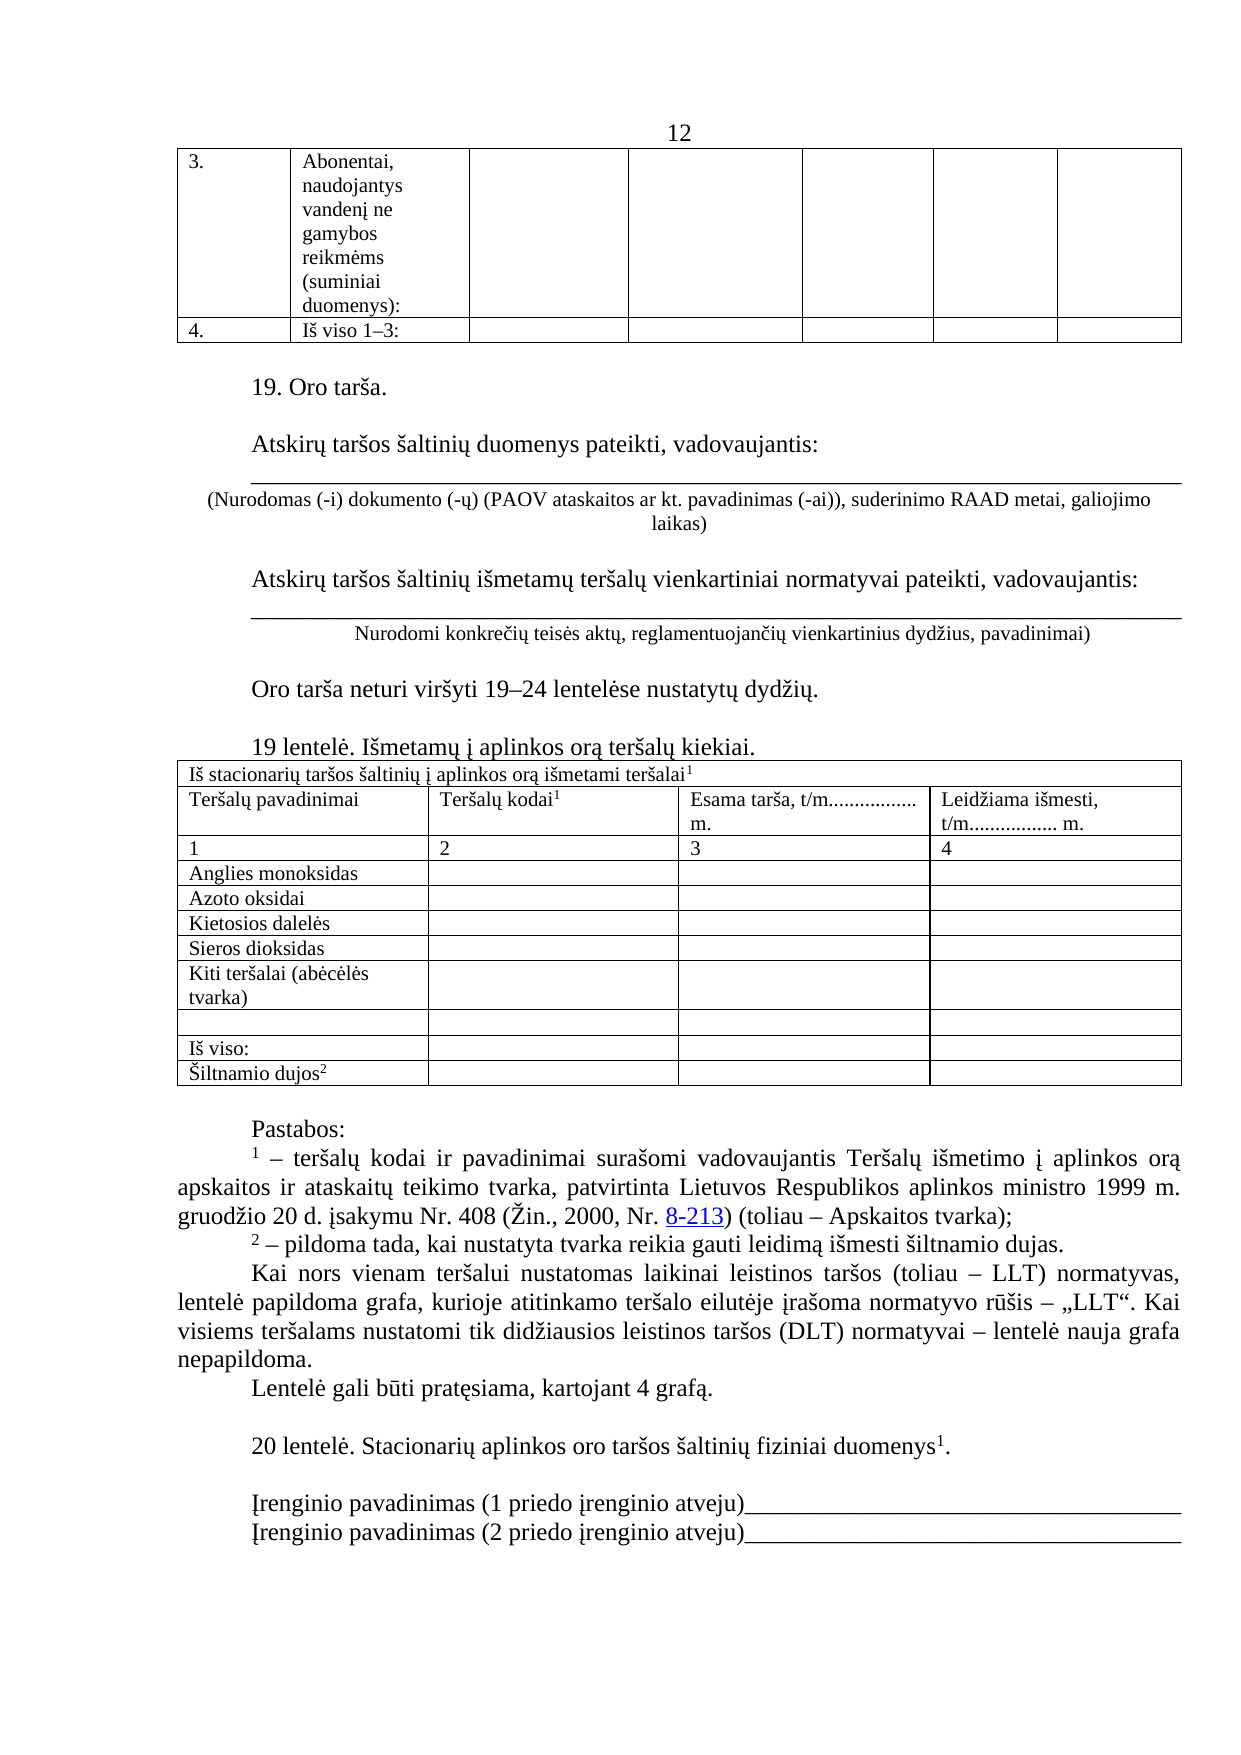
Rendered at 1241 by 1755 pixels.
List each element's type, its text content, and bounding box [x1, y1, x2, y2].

table_cell [679, 936, 929, 960]
table_cell Esama tarša, t/m................. m. [679, 787, 929, 835]
table_cell [679, 911, 929, 935]
table_cell 1 [178, 836, 428, 860]
text Lentelė gali būti pratęsiama, kartojant 4 grafą. [177, 1373, 1181, 1402]
text Nurodomi konkrečių teisės aktų, reglamentuojančių vienkartinius dydžius, pavadinimai) [177, 621, 1181, 645]
text Įrenginio pavadinimas (1 priedo įrenginio atveju) [177, 1488, 1181, 1517]
table_cell 2 [429, 836, 678, 860]
table_cell Iš viso: [178, 1036, 428, 1059]
table_cell [429, 886, 678, 910]
table_cell [934, 318, 1057, 342]
table_cell Anglies monoksidas [178, 861, 428, 885]
table_cell [629, 149, 802, 317]
table_cell Teršalų pavadinimai [178, 787, 428, 835]
text Kai nors vienam teršalui nustatomas laikinai leistinos taršos (toliau – LLT) normatyvas, lentelė papildoma grafa, kurioje atitinkamo teršalo eilutėje įrašoma normatyvo rūšis – „LLT“. Kai visiems teršalams nustatomi tik didžiausios leistinos taršos (DLT) normatyvai – lentelė nauja grafa nepapildoma. [177, 1258, 1181, 1373]
text Atskirų taršos šaltinių išmetamų teršalų vienkartiniai normatyvai pateikti, vadovaujantis: [177, 564, 1181, 593]
table_cell Kietosios dalelės [178, 911, 428, 935]
table_cell [679, 1010, 929, 1034]
table_cell [429, 911, 678, 935]
table_cell [931, 911, 1181, 935]
table_cell [178, 1010, 428, 1034]
table_cell [679, 1061, 929, 1085]
table_cell [931, 861, 1181, 885]
text 19. Oro tarša. [177, 372, 1181, 401]
table_cell [1058, 318, 1181, 342]
table_cell [470, 149, 628, 317]
table_cell [679, 886, 929, 910]
text 20 lentelė. Stacionarių aplinkos oro taršos šaltinių fiziniai duomenys1. [177, 1431, 1181, 1459]
table_cell Leidžiama išmesti, t/m................. m. [931, 787, 1181, 835]
text Oro tarša neturi viršyti 19–24 lentelėse nustatytų dydžių. [177, 674, 1181, 703]
table_cell [679, 961, 929, 1009]
table_cell [679, 861, 929, 885]
table_cell [429, 1010, 678, 1034]
table_cell [429, 1061, 678, 1085]
table_cell Šiltnamio dujos2 [178, 1061, 428, 1085]
table_cell [429, 936, 678, 960]
table_header Iš stacionarių taršos šaltinių į aplinkos orą išmetami teršalai1 [178, 761, 1181, 786]
table_cell [803, 318, 933, 342]
table_cell Iš viso 1–3: [291, 318, 469, 342]
text Įrenginio pavadinimas (2 priedo įrenginio atveju) [177, 1517, 1181, 1546]
text (Nurodomas (-i) dokumento (-ų) (PAOV ataskaitos ar kt. pavadinimas (-ai)), suderinimo RAAD metai, galiojimo laikas) [177, 487, 1181, 535]
table_cell [931, 1061, 1181, 1085]
table_cell 3 [679, 836, 929, 860]
text 1 – teršalų kodai ir pavadinimai surašomi vadovaujantis Teršalų išmetimo į aplinkos orą apskaitos ir ataskaitų teikimo tvarka, patvirtinta Lietuvos Respublikos aplinkos ministro 1999 m. gruodžio 20 d. įsakymu Nr. 408 (Žin., 2000, Nr. 8-213) (toliau – Apskaitos tvarka); [177, 1143, 1181, 1229]
table_cell [429, 861, 678, 885]
table_cell [803, 149, 933, 317]
table_cell [931, 961, 1181, 1009]
table_cell [679, 1036, 929, 1059]
text Pastabos: [177, 1114, 1181, 1143]
table_cell [629, 318, 802, 342]
table_cell Kiti teršalai (abėcėlės tvarka) [178, 961, 428, 1009]
text 2 – pildoma tada, kai nustatyta tvarka reikia gauti leidimą išmesti šiltnamio dujas. [177, 1229, 1181, 1258]
table_cell [931, 1010, 1181, 1034]
table_cell Abonentai, naudojantys vandenį ne gamybos reikmėms (suminiai duomenys): [291, 149, 469, 317]
table_cell [931, 1036, 1181, 1059]
table_cell 3. [178, 149, 290, 317]
table_cell Sieros dioksidas [178, 936, 428, 960]
table_cell [429, 1036, 678, 1059]
table_cell 4 [931, 836, 1181, 860]
table_cell Azoto oksidai [178, 886, 428, 910]
text Atskirų taršos šaltinių duomenys pateikti, vadovaujantis: [177, 429, 1181, 458]
table_cell [1058, 149, 1181, 317]
table_cell [931, 886, 1181, 910]
table_cell [470, 318, 628, 342]
text 19 lentelė. Išmetamų į aplinkos orą teršalų kiekiai. [177, 732, 1181, 760]
table_cell [934, 149, 1057, 317]
table_cell [931, 936, 1181, 960]
table_cell [429, 961, 678, 1009]
table_cell Teršalų kodai1 [429, 787, 678, 835]
table_cell 4. [178, 318, 290, 342]
